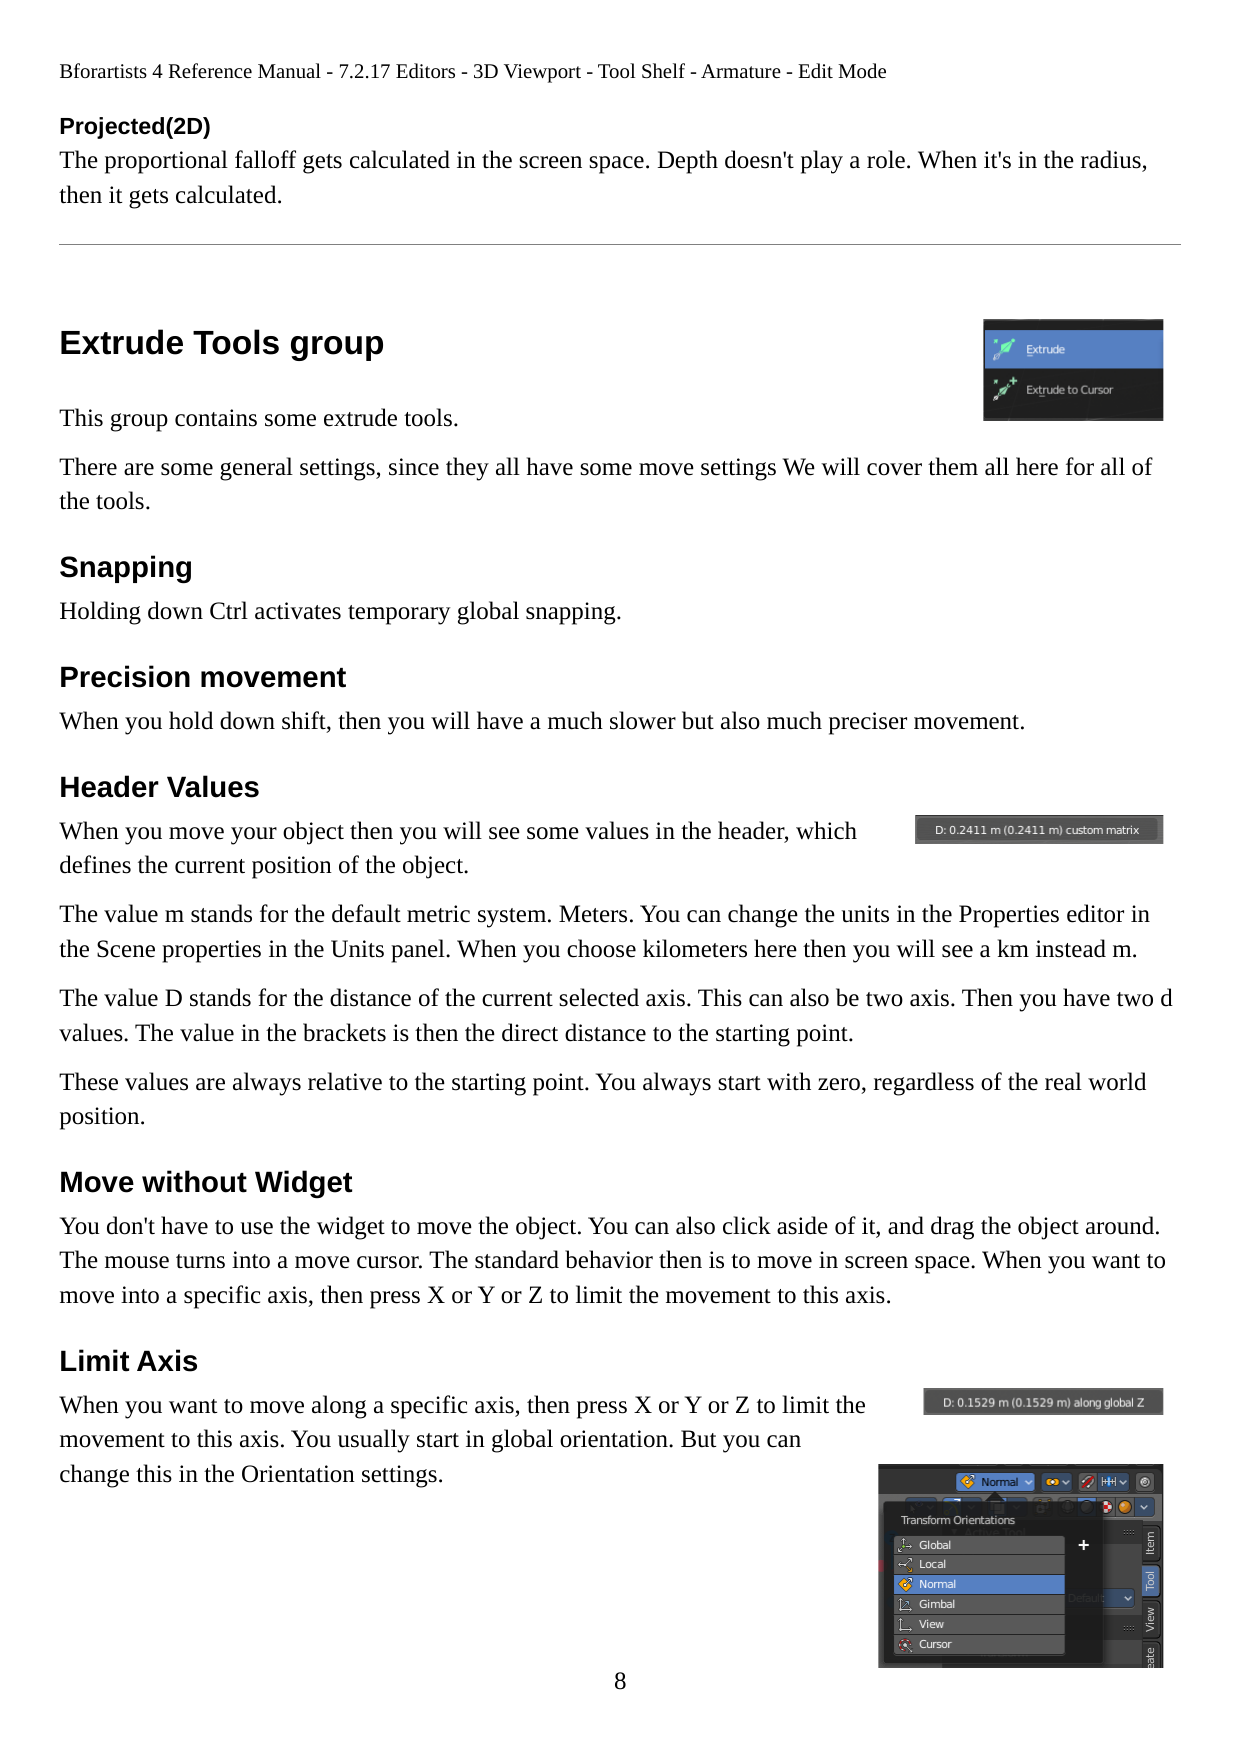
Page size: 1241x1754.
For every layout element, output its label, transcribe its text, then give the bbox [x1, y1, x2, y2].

text There are some general settings, since they all have some move settings We will cover them all here for all of the tools. [59, 452, 1181, 515]
subtitle Extrude Tools group [59, 323, 983, 362]
text When you want to move along a specific axis, then press X or Y or Z to limit the movement to this axis. You usually start in global orientation. But you can change this in the Orientation settings. [59, 1390, 1181, 1488]
picture [878, 1464, 1164, 1668]
subtitle Limit Axis [59, 1344, 1181, 1377]
text The value D stands for the distance of the current selected axis. This can also be two axis. Then you have two d values. The value in the brackets is then the direct distance to the starting point. [59, 983, 1181, 1046]
text When you move your object then you will see some values in the header, which defines the current position of the object. [59, 816, 1181, 879]
text These values are always relative to the starting point. You always start with zero, regardless of the real world position. [59, 1067, 1181, 1130]
text The value m stands for the default metric system. Meters. You can change the units in the Properties editor in the Scene properties in the Units panel. When you choose kilometers here then you will see a km instead m. [59, 899, 1181, 963]
subtitle Precision movement [59, 660, 1181, 694]
picture [915, 815, 1164, 844]
picture [983, 319, 1164, 421]
subtitle Header Values [59, 770, 1181, 803]
text You don't have to use the widget to move the object. You can also click aside of it, and drag the object around. The mouse turns into a move cursor. The standard behavior then is to move in screen space. When you want to move into a specific axis, then press X or Y or Z to limit the movement to this axis. [59, 1211, 1181, 1309]
text When you hold down shift, then you will have a much slower but also much preciser movement. [59, 706, 1181, 735]
text The proportional falloff gets calculated in the screen space. Depth doesn't play a role. When it's in the radius, then it gets calculated. [59, 146, 1181, 209]
text This group contains some extrude tools. [59, 403, 1181, 432]
subtitle Snapping [59, 550, 1181, 584]
picture [923, 1388, 1164, 1415]
text Holding down Ctrl activates temporary global snapping. [59, 596, 1181, 625]
subtitle Move without Widget [59, 1165, 1181, 1198]
subtitle [1164, 323, 1181, 362]
subtitle Projected(2D) [59, 113, 1181, 139]
